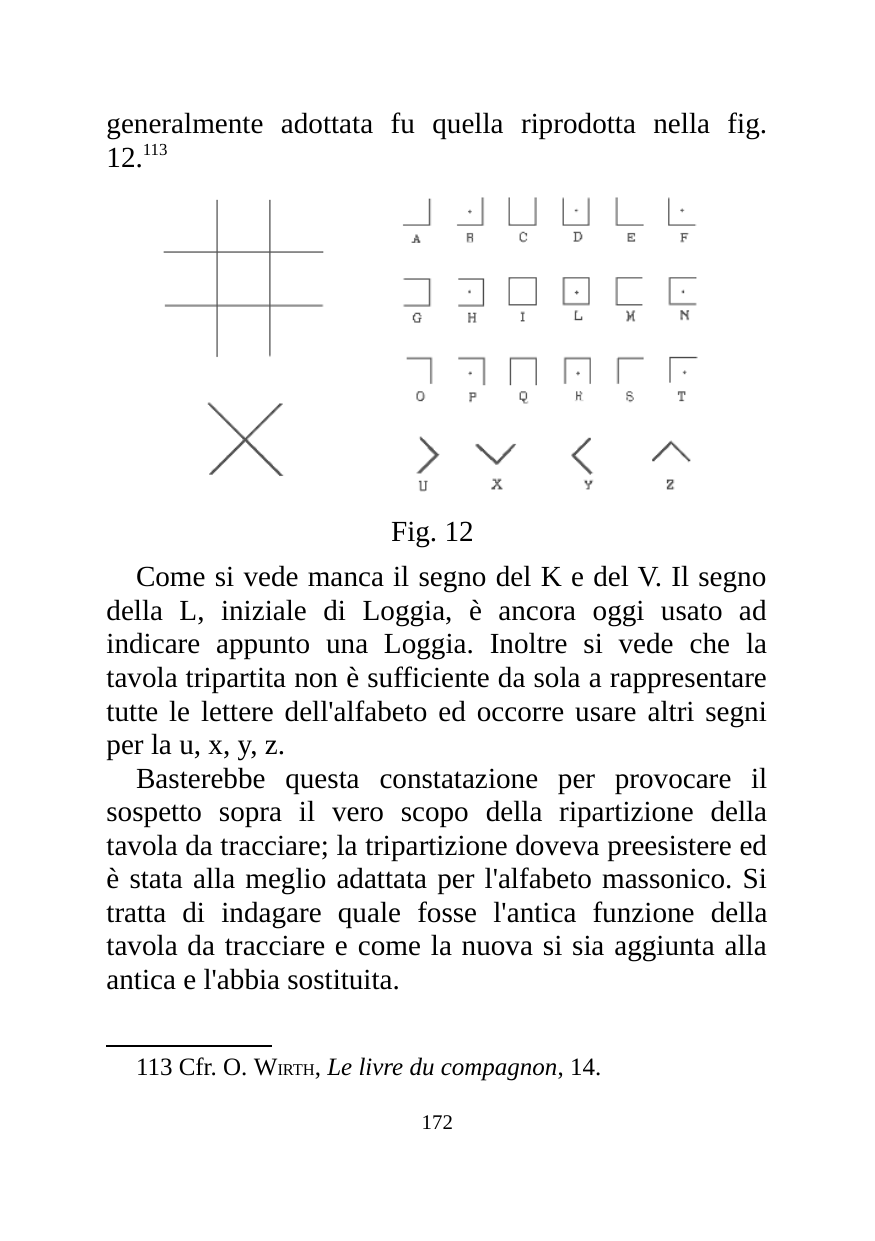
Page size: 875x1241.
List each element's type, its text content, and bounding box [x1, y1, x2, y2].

text Come si vede manca il segno del K e del V. Il segno della L, iniziale di Loggia, è ancora oggi usato ad indicare appunto una Loggia. Inoltre si vede che la tavola tripartita non è sufficiente da sola a rappresentare tutte le lettere dell'alfabeto ed occorre usare altri segni per la u, x, y, z. [106, 503, 768, 761]
text Fig. 12 [137, 503, 727, 548]
text generalmente adottata fu quella riprodotta nella fig. 12. [106, 106, 768, 173]
picture [154, 189, 710, 503]
text Cfr. O. Wirth, Le livre du compagnon, 14. [106, 1052, 768, 1080]
text Basterebbe questa constatazione per provocare il sospetto sopra il vero scopo della ripartizione della tavola da tracciare; la tripartizione doveva preesistere ed è stata alla meglio adattata per l'alfabeto massonico. Si tratta di indagare quale fosse l'antica funzione della tavola da tracciare e come la nuova si sia aggiunta alla antica e l'abbia sostituita. [106, 761, 768, 996]
